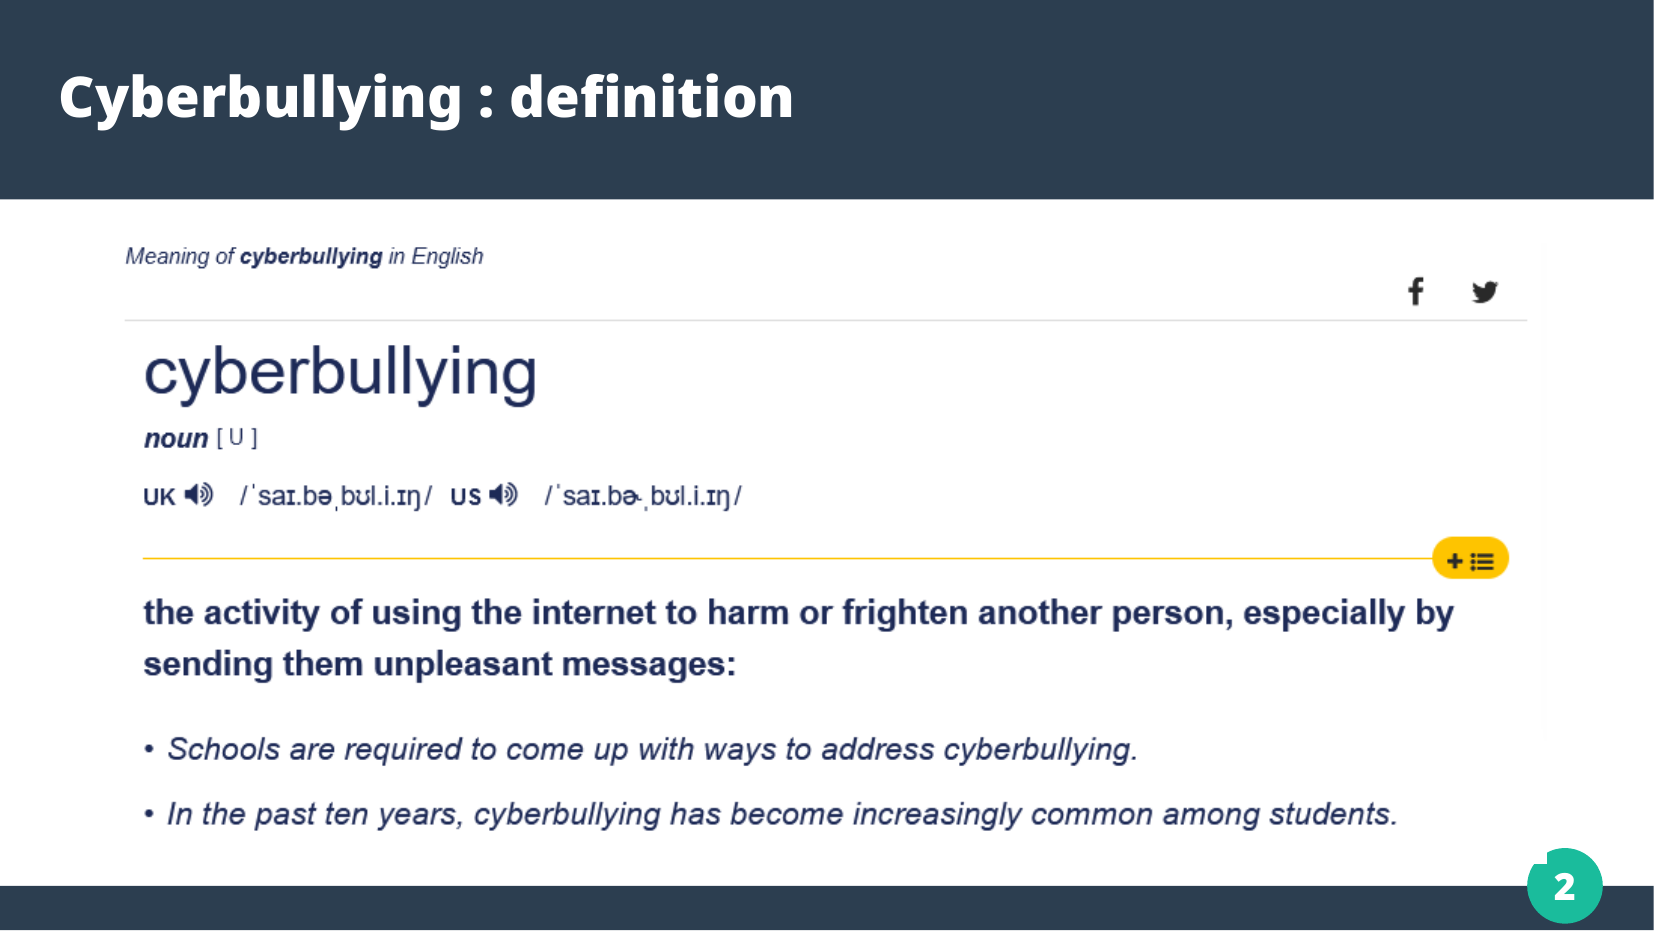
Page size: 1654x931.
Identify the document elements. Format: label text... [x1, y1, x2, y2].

title Cyberbullying : definition [59, 37, 1595, 156]
picture [107, 243, 1547, 864]
